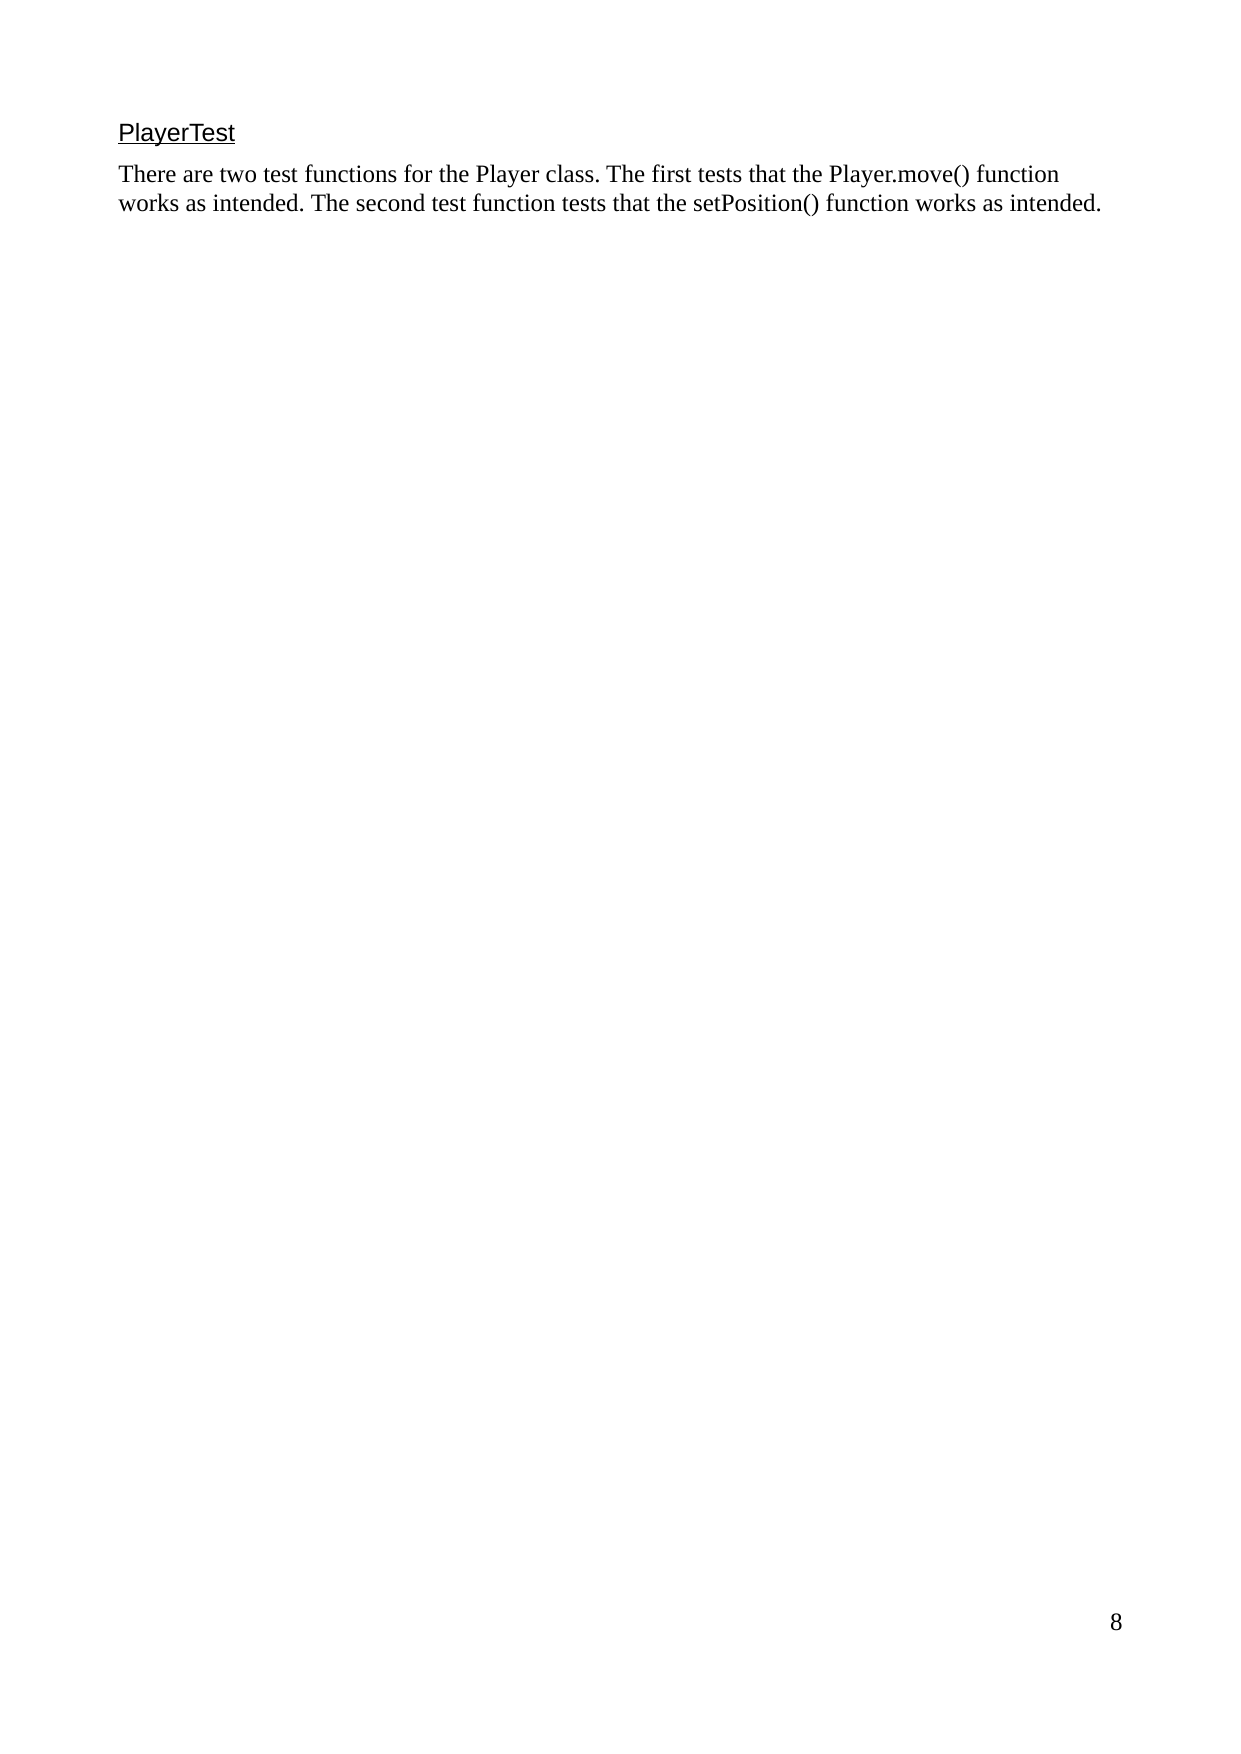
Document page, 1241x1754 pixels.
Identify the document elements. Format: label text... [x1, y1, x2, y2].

subtitle PlayerTest [118, 118, 1122, 147]
text There are two test functions for the Player class. The first tests that the Player.move() function works as intended. The second test function tests that the setPosition() function works as intended. [118, 159, 1122, 217]
